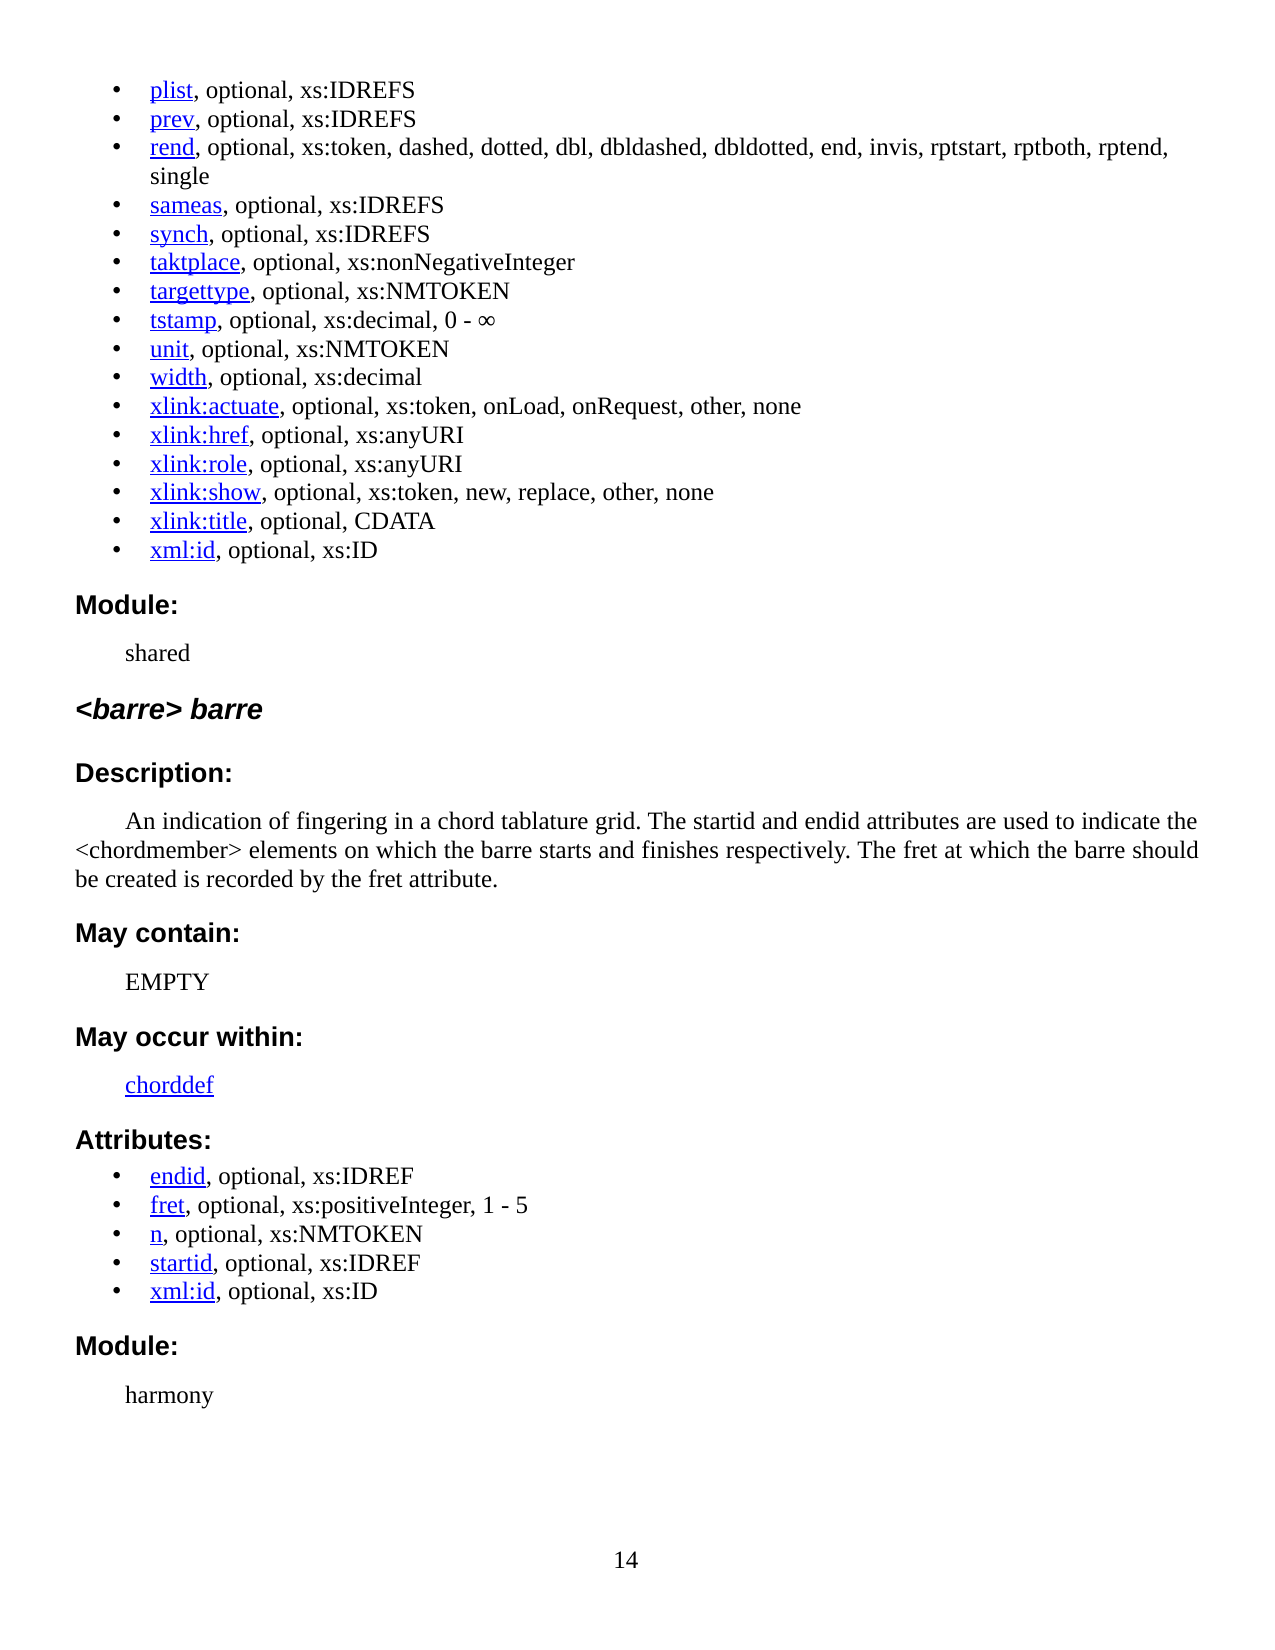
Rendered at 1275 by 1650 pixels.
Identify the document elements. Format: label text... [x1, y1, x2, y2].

subtitle May contain: [75, 917, 1200, 949]
list xlink:role, optional, xs:anyURI [112, 449, 1200, 477]
list xlink:show, optional, xs:token, new, replace, other, none [112, 477, 1200, 506]
subtitle May occur within: [75, 1021, 1200, 1052]
list synch, optional, xs:IDREFS [112, 219, 1200, 247]
list taktplace, optional, xs:nonNegativeInteger [112, 247, 1200, 276]
list xlink:title, optional, CDATA [112, 506, 1200, 535]
list width, optional, xs:decimal [112, 362, 1200, 391]
list endid, optional, xs:IDREF [112, 1161, 1200, 1190]
list xlink:href, optional, xs:anyURI [112, 420, 1200, 449]
subtitle Module: [75, 589, 1200, 620]
subtitle Module: [75, 1330, 1200, 1361]
list unit, optional, xs:NMTOKEN [112, 334, 1200, 362]
subtitle Description: [75, 757, 1200, 788]
text harmony [75, 1380, 1200, 1408]
list startid, optional, xs:IDREF [112, 1248, 1200, 1276]
list xlink:actuate, optional, xs:token, onLoad, onRequest, other, none [112, 391, 1200, 420]
list fret, optional, xs:positiveInteger, 1 - 5 [112, 1190, 1200, 1219]
list xml:id, optional, xs:ID [112, 1276, 1200, 1305]
list n, optional, xs:NMTOKEN [112, 1219, 1200, 1248]
text chorddef [75, 1070, 1200, 1099]
list targettype, optional, xs:NMTOKEN [112, 276, 1200, 305]
list rend, optional, xs:token, dashed, dotted, dbl, dbldashed, dbldotted, end, invis, rptstart, rptboth, rptend, single [112, 132, 1200, 190]
list prev, optional, xs:IDREFS [112, 104, 1200, 132]
subtitle Attributes: [75, 1124, 1200, 1155]
list xml:id, optional, xs:ID [112, 535, 1200, 564]
text An indication of fingering in a chord tablature grid. The startid and endid attributes are used to indicate the <chordmember> elements on which the barre starts and finishes respectively. The fret at which the barre should be created is recorded by the fret attribute. [75, 806, 1200, 892]
subtitle <barre> barre [75, 692, 1200, 726]
text shared [75, 638, 1200, 667]
list plist, optional, xs:IDREFS [112, 75, 1200, 104]
text EMPTY [75, 967, 1200, 996]
list sameas, optional, xs:IDREFS [112, 190, 1200, 219]
list tstamp, optional, xs:decimal, 0 - ∞ [112, 305, 1200, 334]
